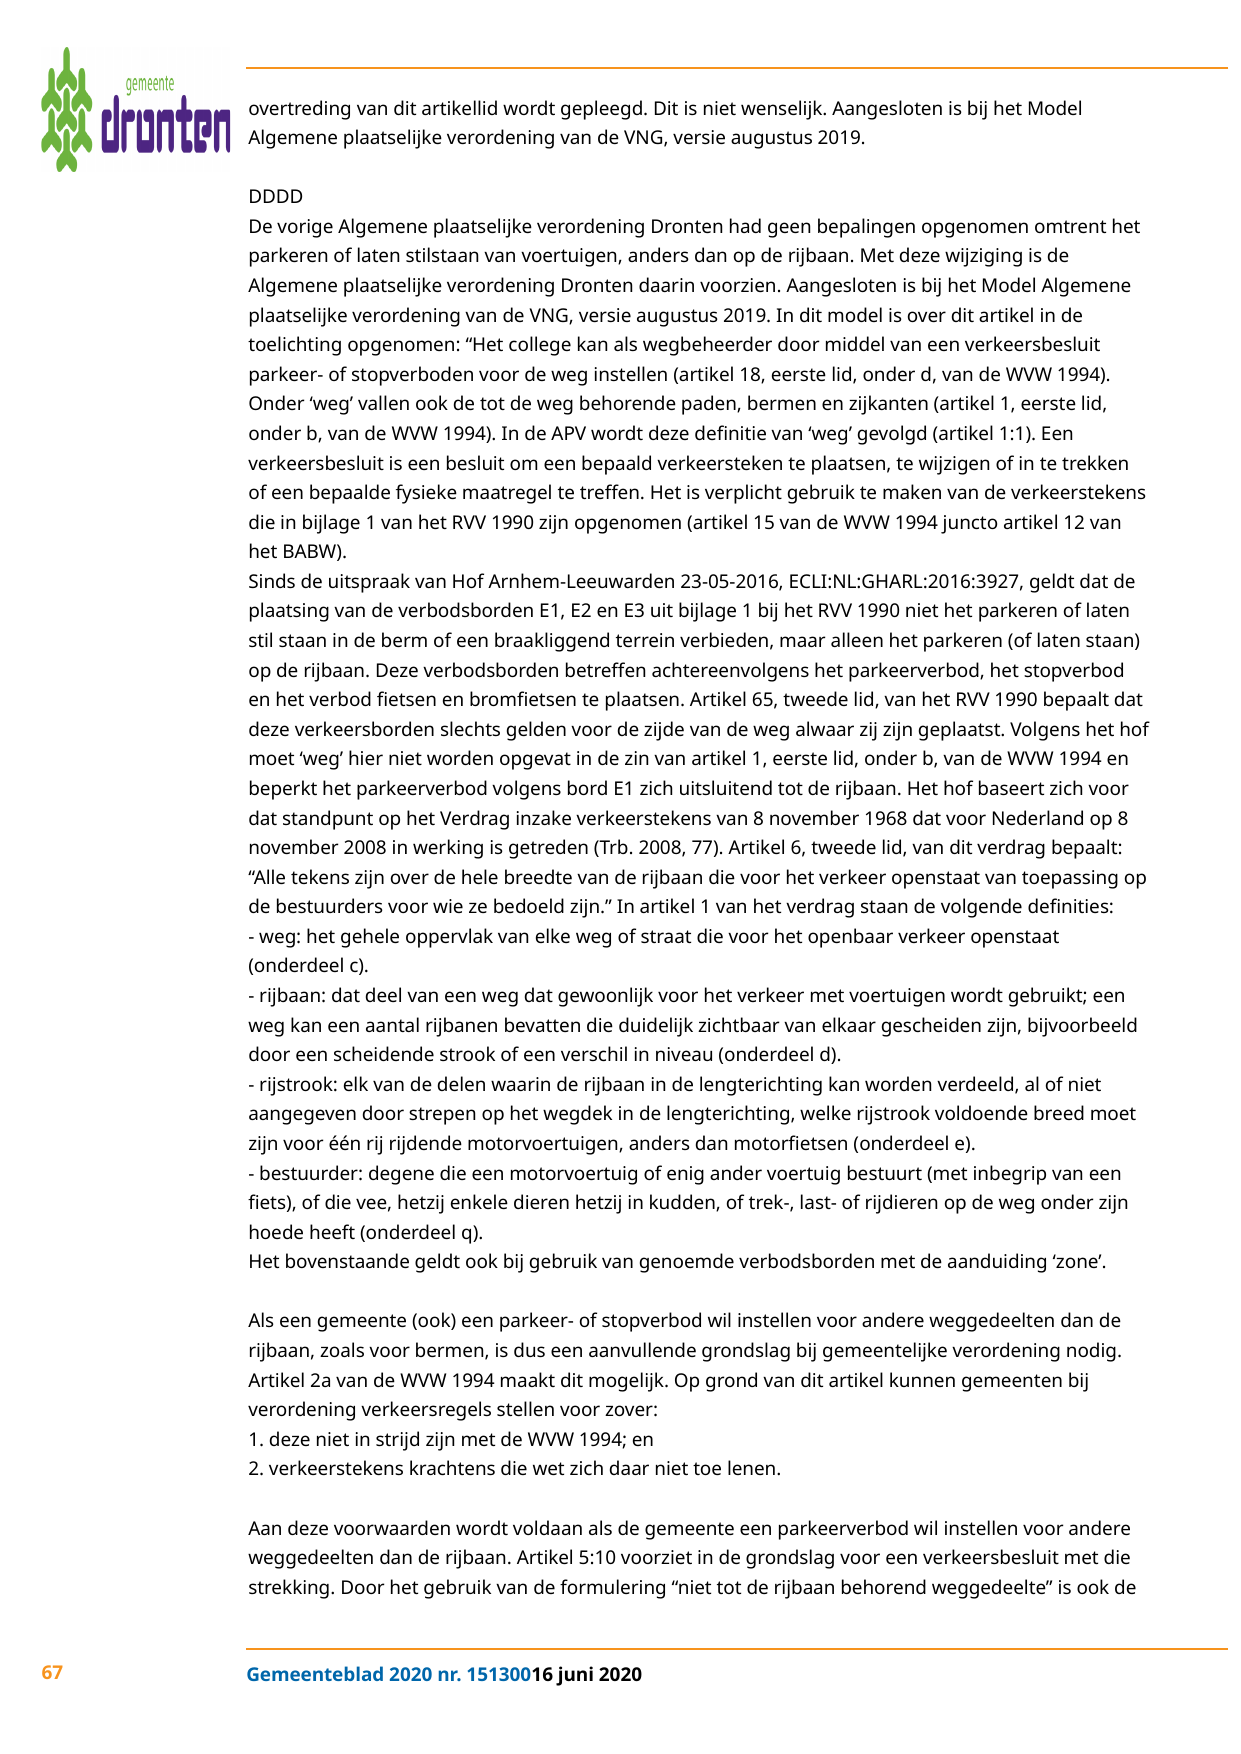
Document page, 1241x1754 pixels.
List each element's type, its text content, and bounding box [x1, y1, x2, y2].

text - rijstrook: elk van de delen waarin de rijbaan in de lengterichting kan worden verdeeld, al of niet aangegeven door strepen op het wegdek in de lengterichting, welke rijstrook voldoende breed moet zijn voor één rij rijdende motorvoertuigen, anders dan motorfietsen (onderdeel e). [248, 1071, 1152, 1156]
text Als een gemeente (ook) een parkeer- of stopverbod wil instellen voor andere weggedeelten dan de rijbaan, zoals voor bermen, is dus een aanvullende grondslag bij gemeentelijke verordening nodig. Artikel 2a van de WVW 1994 maakt dit mogelijk. Op grond van dit artikel kunnen gemeenten bij verordening verkeersregels stellen voor zover: [248, 1308, 1152, 1422]
picture [41, 47, 231, 172]
text - bestuurder: degene die een motorvoertuig of enig ander voertuig bestuurt (met inbegrip van een fiets), of die vee, hetzij enkele dieren hetzij in kudden, of trek-, last- of rijdieren op de weg onder zijn hoede heeft (onderdeel q). [248, 1160, 1152, 1245]
text - rijbaan: dat deel van een weg dat gewoonlijk voor het verkeer met voertuigen wordt gebruikt; een weg kan een aantal rijbanen bevatten die duidelijk zichtbaar van elkaar gescheiden zijn, bijvoorbeeld door een scheidende strook of een verschil in niveau (onderdeel d). [248, 982, 1152, 1067]
text Sinds de uitspraak van Hof Arnhem-Leeuwarden 23-05-2016, ECLI:NL:GHARL:2016:3927, geldt dat de plaatsing van de verbodsborden E1, E2 en E3 uit bijlage 1 bij het RVV 1990 niet het parkeren of laten stil staan in de berm of een braakliggend terrein verbieden, maar alleen het parkeren (of laten staan) op de rijbaan. Deze verbodsborden betreffen achtereenvolgens het parkeerverbod, het stopverbod en het verbod fietsen en bromfietsen te plaatsen. Artikel 65, tweede lid, van het RVV 1990 bepaalt dat deze verkeersborden slechts gelden voor de zijde van de weg alwaar zij zijn geplaatst. Volgens het hof moet ‘weg’ hier niet worden opgevat in de zin van artikel 1, eerste lid, onder b, van de WVW 1994 en beperkt het parkeerverbod volgens bord E1 zich uitsluitend tot de rijbaan. Het hof baseert zich voor dat standpunt op het Verdrag inzake verkeerstekens van 8 november 1968 dat voor Nederland op 8 november 2008 in werking is getreden (Trb. 2008, 77). Artikel 6, tweede lid, van dit verdrag bepaalt: “Alle tekens zijn over de hele breedte van de rijbaan die voor het verkeer openstaat van toepassing op de bestuurders voor wie ze bedoeld zijn.” In artikel 1 van het verdrag staan de volgende definities: [248, 568, 1152, 919]
text De vorige Algemene plaatselijke verordening Dronten had geen bepalingen opgenomen omtrent het parkeren of laten stilstaan van voertuigen, anders dan op de rijbaan. Met deze wijziging is de Algemene plaatselijke verordening Dronten daarin voorzien. Aangesloten is bij het Model Algemene plaatselijke verordening van de VNG, versie augustus 2019. In dit model is over dit artikel in de toelichting opgenomen: “Het college kan als wegbeheerder door middel van een verkeersbesluit parkeer- of stopverboden voor de weg instellen (artikel 18, eerste lid, onder d, van de WVW 1994). Onder ‘weg’ vallen ook de tot de weg behorende paden, bermen en zijkanten (artikel 1, eerste lid, onder b, van de WVW 1994). In de APV wordt deze definitie van ‘weg’ gevolgd (artikel 1:1). Een verkeersbesluit is een besluit om een bepaald verkeersteken te plaatsen, te wijzigen of in te trekken of een bepaalde fysieke maatregel te treffen. Het is verplicht gebruik te maken van de verkeerstekens die in bijlage 1 van het RVV 1990 zijn opgenomen (artikel 15 van de WVW 1994 juncto artikel 12 van het BABW). [248, 213, 1152, 564]
text DDDD [248, 183, 1152, 209]
text Aan deze voorwaarden wordt voldaan als de gemeente een parkeerverbod wil instellen voor andere weggedeelten dan de rijbaan. Artikel 5:10 voorziet in de grondslag voor een verkeersbesluit met die strekking. Door het gebruik van de formulering “niet tot de rijbaan behorend weggedeelte” is ook de [248, 1515, 1152, 1600]
text 2. verkeerstekens krachtens die wet zich daar niet toe lenen. [248, 1456, 1152, 1481]
text - weg: het gehele oppervlak van elke weg of straat die voor het openbaar verkeer openstaat (onderdeel c). [248, 923, 1152, 978]
text overtreding van dit artikellid wordt gepleegd. Dit is niet wenselijk. Aangesloten is bij het Model Algemene plaatselijke verordening van de VNG, versie augustus 2019. [248, 95, 1152, 150]
text 1. deze niet in strijd zijn met de WVW 1994; en [248, 1426, 1152, 1452]
text Het bovenstaande geldt ook bij gebruik van genoemde verbodsborden met de aanduiding ‘zone’. [248, 1248, 1152, 1274]
